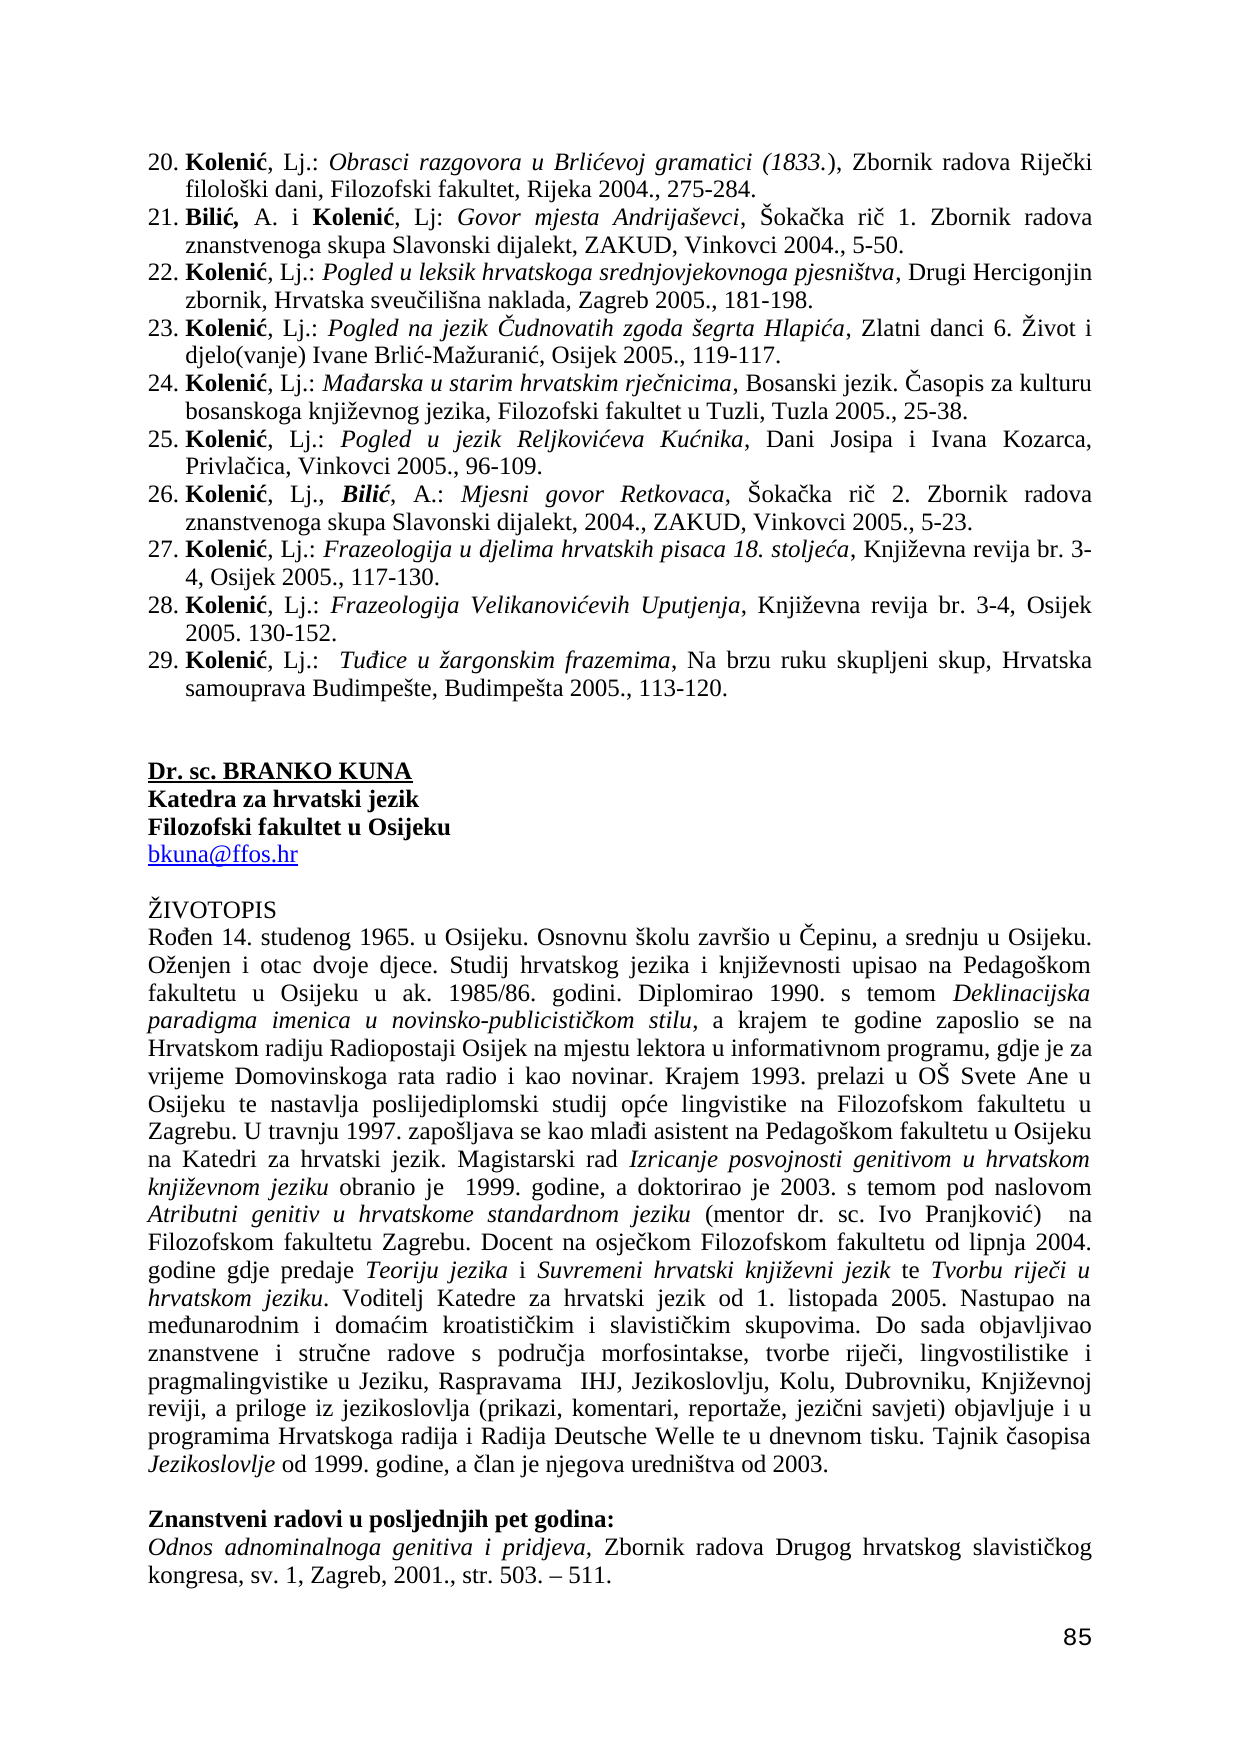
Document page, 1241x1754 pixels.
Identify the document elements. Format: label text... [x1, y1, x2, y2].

text Katedra za hrvatski jezik [148, 785, 1092, 813]
text Filozofski fakultet u Osijeku [148, 813, 1092, 840]
text Znanstveni radovi u posljednjih pet godina: [148, 1505, 1092, 1533]
list Kolenić, Lj.: Tuđice u žargonskim frazemima, Na brzu ruku skupljeni skup, Hrvatska samouprava Budimpešte, Budimpešta 2005., 113-120. [148, 646, 1092, 702]
text Odnos adnominalnoga genitiva i pridjeva, Zbornik radova Drugog hrvatskog slavističkog kongresa, sv. 1, Zagreb, 2001., str. 503. – 511. [148, 1533, 1092, 1588]
text Dr. sc. BRANKO KUNA [148, 757, 1092, 785]
list Kolenić, Lj.: Frazeologija u djelima hrvatskih pisaca 18. stoljeća, Književna revija br. 3-4, Osijek 2005., 117-130. [148, 536, 1092, 591]
text bkuna@ffos.hr [148, 840, 1092, 868]
list Kolenić, Lj.: Pogled u leksik hrvatskoga srednjovjekovnoga pjesništva, Drugi Hercigonjin zbornik, Hrvatska sveučilišna naklada, Zagreb 2005., 181-198. [148, 258, 1092, 314]
list Kolenić, Lj.: Pogled na jezik Čudnovatih zgoda šegrta Hlapića, Zlatni danci 6. Život i djelo(vanje) Ivane Brlić-Mažuranić, Osijek 2005., 119-117. [148, 314, 1092, 369]
list Kolenić, Lj.: Mađarska u starim hrvatskim rječnicima, Bosanski jezik. Časopis za kulturu bosanskoga književnog jezika, Filozofski fakultet u Tuzli, Tuzla 2005., 25-38. [148, 369, 1092, 425]
list Kolenić, Lj., Bilić, A.: Mjesni govor Retkovaca, Šokačka rič 2. Zbornik radova znanstvenoga skupa Slavonski dijalekt, 2004., ZAKUD, Vinkovci 2005., 5-23. [148, 480, 1092, 536]
list Bilić, A. i Kolenić, Lj: Govor mjesta Andrijaševci, Šokačka rič 1. Zbornik radova znanstvenoga skupa Slavonski dijalekt, ZAKUD, Vinkovci 2004., 5-50. [148, 203, 1092, 258]
text Rođen 14. studenog 1965. u Osijeku. Osnovnu školu završio u Čepinu, a srednju u Osijeku. Oženjen i otac dvoje djece. Studij hrvatskog jezika i književnosti upisao na Pedagoškom fakultetu u Osijeku u ak. 1985/86. godini. Diplomirao 1990. s temom Deklinacijska paradigma imenica u novinsko-publicističkom stilu, a krajem te godine zaposlio se na Hrvatskom radiju Radiopostaji Osijek na mjestu lektora u informativnom programu, gdje je za vrijeme Domovinskoga rata radio i kao novinar. Krajem 1993. prelazi u OŠ Svete Ane u Osijeku te nastavlja poslijediplomski studij opće lingvistike na Filozofskom fakultetu u Zagrebu. U travnju 1997. zapošljava se kao mlađi asistent na Pedagoškom fakultetu u Osijeku na Katedri za hrvatski jezik. Magistarski rad Izricanje posvojnosti genitivom u hrvatskom književnom jeziku obranio je 1999. godine, a doktorirao je 2003. s temom pod naslovom Atributni genitiv u hrvatskome standardnom jeziku (mentor dr. sc. Ivo Pranjković) na Filozofskom fakultetu Zagrebu. Docent na osječkom Filozofskom fakultetu od lipnja 2004. godine gdje predaje Teoriju jezika i Suvremeni hrvatski književni jezik te Tvorbu riječi u hrvatskom jeziku. Voditelj Katedre za hrvatski jezik od 1. listopada 2005. Nastupao na međunarodnim i domaćim kroatističkim i slavističkim skupovima. Do sada objavljivao znanstvene i stručne radove s područja morfosintakse, tvorbe riječi, lingvostilistike i pragmalingvistike u Jeziku, Raspravama IHJ, Jezikoslovlju, Kolu, Dubrovniku, Književnoj reviji, a priloge iz jezikoslovlja (prikazi, komentari, reportaže, jezični savjeti) objavljuje i u programima Hrvatskoga radija i Radija Deutsche Welle te u dnevnom tisku. Tajnik časopisa Jezikoslovlje od 1999. godine, a član je njegova uredništva od 2003. [148, 923, 1092, 1478]
list Kolenić, Lj.: Frazeologija Velikanovićevih Uputjenja, Književna revija br. 3-4, Osijek 2005. 130-152. [148, 591, 1092, 646]
list Kolenić, Lj.: Obrasci razgovora u Brlićevoj gramatici (1833.), Zbornik radova Riječki filološki dani, Filozofski fakultet, Rijeka 2004., 275-284. [148, 148, 1092, 203]
list Kolenić, Lj.: Pogled u jezik Reljkovićeva Kućnika, Dani Josipa i Ivana Kozarca, Privlačica, Vinkovci 2005., 96-109. [148, 425, 1092, 480]
subtitle ŽIVOTOPIS [148, 896, 1092, 923]
